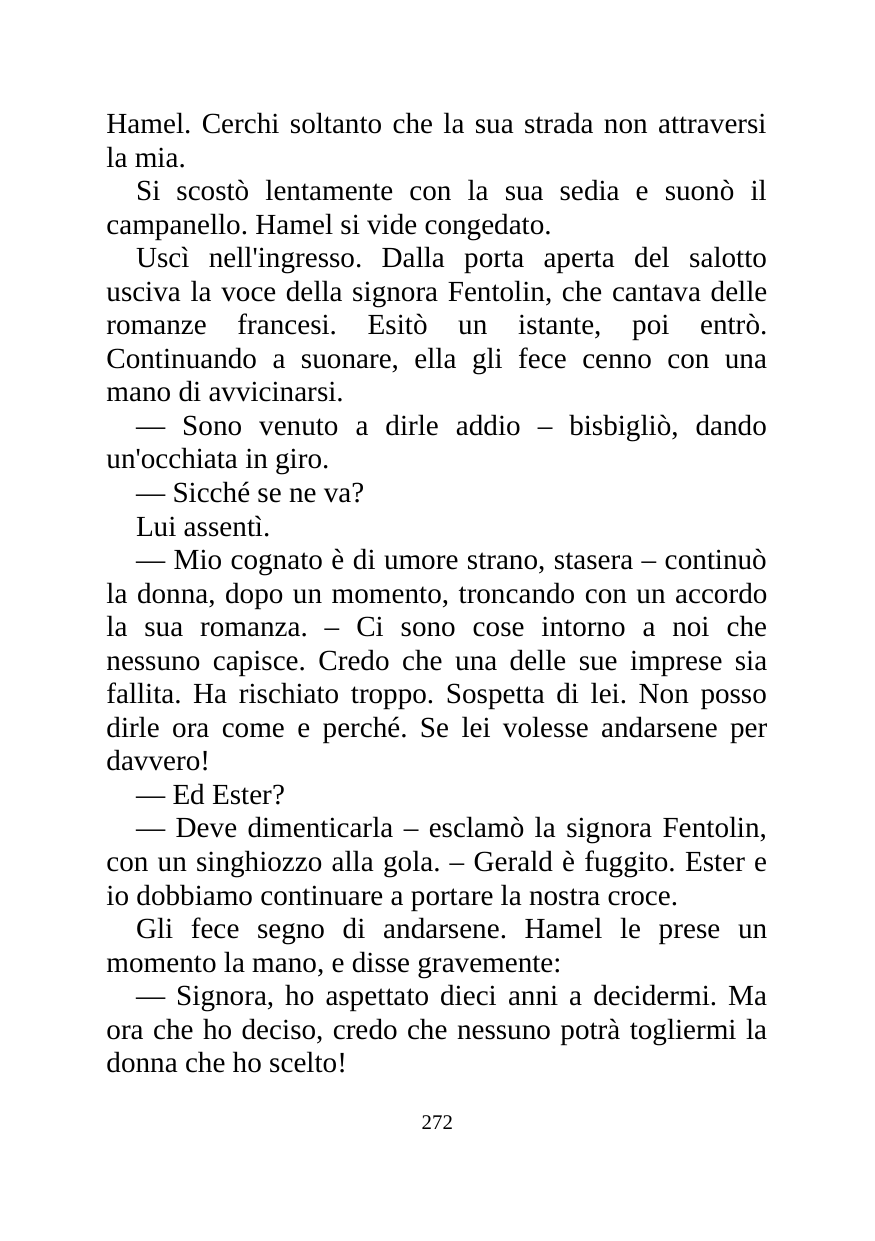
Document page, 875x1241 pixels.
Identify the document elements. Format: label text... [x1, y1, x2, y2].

text — Sicché se ne va? [106, 475, 768, 509]
text — Ed Ester? [106, 777, 768, 811]
text — Deve dimenticarla – esclamò la signora Fentolin, con un singhiozzo alla gola. – Gerald è fuggito. Ester e io dobbiamo continuare a portare la nostra croce. [106, 811, 768, 911]
text Gli fece segno di andarsene. Hamel le prese un momento la mano, e disse gravemente: [106, 911, 768, 978]
text Lui assentì. [106, 509, 768, 542]
text Uscì nell'ingresso. Dalla porta aperta del salotto usciva la voce della signora Fentolin, che cantava delle romanze francesi. Esitò un istante, poi entrò. Continuando a suonare, ella gli fece cenno con una mano di avvicinarsi. [106, 240, 768, 408]
text Si scostò lentamente con la sua sedia e suonò il campanello. Hamel si vide congedato. [106, 173, 768, 240]
text Hamel. Cerchi soltanto che la sua strada non attraversi la mia. [106, 106, 768, 173]
text — Signora, ho aspettato dieci anni a decidermi. Ma ora che ho deciso, credo che nessuno potrà togliermi la donna che ho scelto! [106, 978, 768, 1079]
text — Mio cognato è di umore strano, stasera – continuò la donna, dopo un momento, troncando con un accordo la sua romanza. – Ci sono cose intorno a noi che nessuno capisce. Credo che una delle sue imprese sia fallita. Ha rischiato troppo. Sospetta di lei. Non posso dirle ora come e perché. Se lei volesse andarsene per davvero! [106, 542, 768, 777]
text — Sono venuto a dirle addio – bisbigliò, dando un'occhiata in giro. [106, 408, 768, 475]
